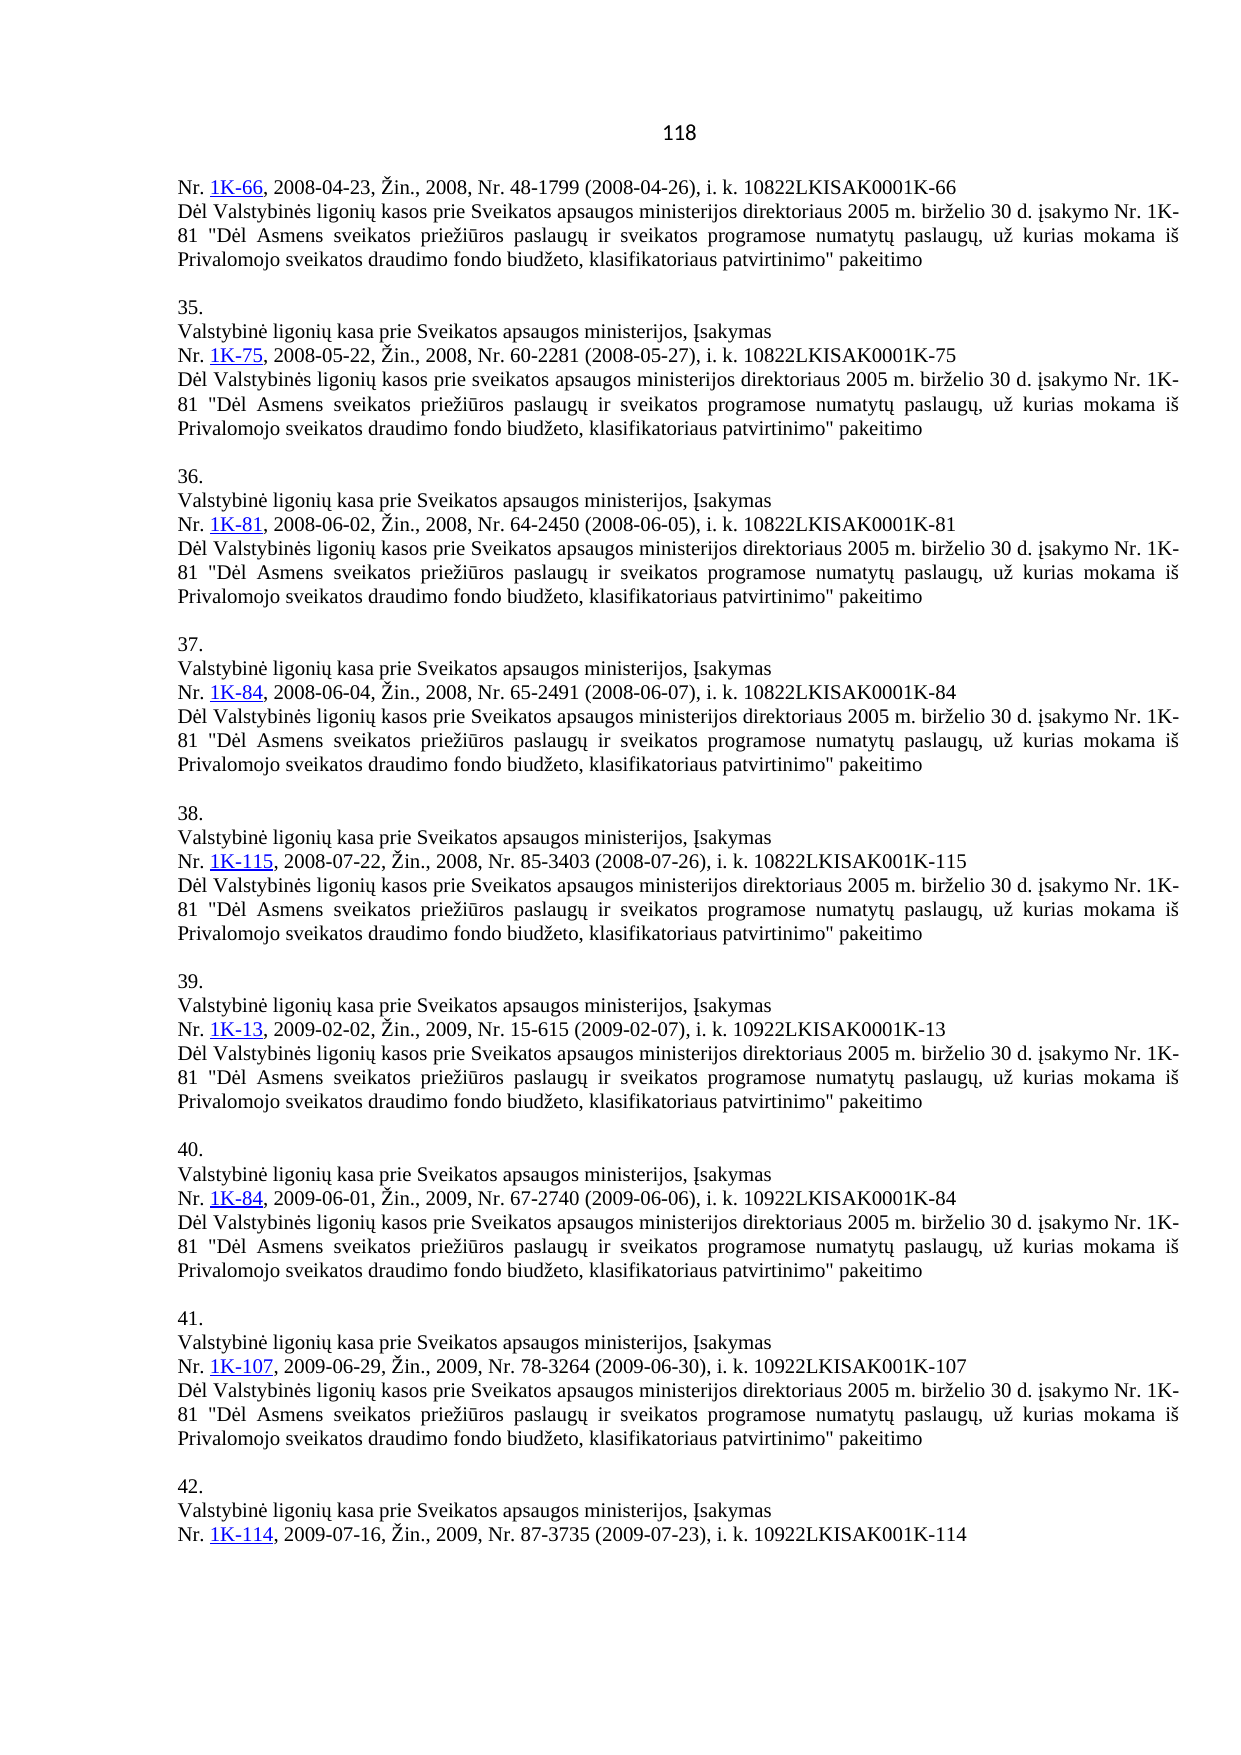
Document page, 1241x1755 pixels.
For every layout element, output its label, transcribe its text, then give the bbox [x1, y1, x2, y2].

text Valstybinė ligonių kasa prie Sveikatos apsaugos ministerijos, Įsakymas [177, 824, 1181, 849]
text Nr. 1K-107, 2009-06-29, Žin., 2009, Nr. 78-3264 (2009-06-30), i. k. 10922LKISAK001K-107 [177, 1354, 1181, 1378]
text Dėl Valstybinės ligonių kasos prie Sveikatos apsaugos ministerijos direktoriaus 2005 m. birželio 30 d. įsakymo Nr. 1K-81 "Dėl Asmens sveikatos priežiūros paslaugų ir sveikatos programose numatytų paslaugų, už kurias mokama iš Privalomojo sveikatos draudimo fondo biudžeto, klasifikatoriaus patvirtinimo" pakeitimo [177, 199, 1181, 271]
text Nr. 1K-114, 2009-07-16, Žin., 2009, Nr. 87-3735 (2009-07-23), i. k. 10922LKISAK001K-114 [177, 1522, 1181, 1546]
text 38. [177, 801, 1181, 824]
text Valstybinė ligonių kasa prie Sveikatos apsaugos ministerijos, Įsakymas [177, 488, 1181, 512]
text Dėl Valstybinės ligonių kasos prie Sveikatos apsaugos ministerijos direktoriaus 2005 m. birželio 30 d. įsakymo Nr. 1K-81 "Dėl Asmens sveikatos priežiūros paslaugų ir sveikatos programose numatytų paslaugų, už kurias mokama iš Privalomojo sveikatos draudimo fondo biudžeto, klasifikatoriaus patvirtinimo" pakeitimo [177, 536, 1181, 608]
text 37. [177, 632, 1181, 656]
text 41. [177, 1306, 1181, 1330]
text 35. [177, 295, 1181, 319]
text Nr. 1K-84, 2008-06-04, Žin., 2008, Nr. 65-2491 (2008-06-07), i. k. 10822LKISAK0001K-84 [177, 680, 1181, 704]
text Nr. 1K-66, 2008-04-23, Žin., 2008, Nr. 48-1799 (2008-04-26), i. k. 10822LKISAK0001K-66 [177, 175, 1181, 199]
text Valstybinė ligonių kasa prie Sveikatos apsaugos ministerijos, Įsakymas [177, 1498, 1181, 1522]
text 39. [177, 969, 1181, 993]
text Valstybinė ligonių kasa prie Sveikatos apsaugos ministerijos, Įsakymas [177, 993, 1181, 1017]
text Dėl Valstybinės ligonių kasos prie Sveikatos apsaugos ministerijos direktoriaus 2005 m. birželio 30 d. įsakymo Nr. 1K-81 "Dėl Asmens sveikatos priežiūros paslaugų ir sveikatos programose numatytų paslaugų, už kurias mokama iš Privalomojo sveikatos draudimo fondo biudžeto, klasifikatoriaus patvirtinimo" pakeitimo [177, 873, 1181, 945]
text Nr. 1K-115, 2008-07-22, Žin., 2008, Nr. 85-3403 (2008-07-26), i. k. 10822LKISAK001K-115 [177, 849, 1181, 873]
text Nr. 1K-84, 2009-06-01, Žin., 2009, Nr. 67-2740 (2009-06-06), i. k. 10922LKISAK0001K-84 [177, 1186, 1181, 1209]
text Valstybinė ligonių kasa prie Sveikatos apsaugos ministerijos, Įsakymas [177, 1161, 1181, 1186]
text 40. [177, 1137, 1181, 1161]
text Dėl Valstybinės ligonių kasos prie Sveikatos apsaugos ministerijos direktoriaus 2005 m. birželio 30 d. įsakymo Nr. 1K-81 "Dėl Asmens sveikatos priežiūros paslaugų ir sveikatos programose numatytų paslaugų, už kurias mokama iš Privalomojo sveikatos draudimo fondo biudžeto, klasifikatoriaus patvirtinimo" pakeitimo [177, 1378, 1181, 1450]
text Nr. 1K-81, 2008-06-02, Žin., 2008, Nr. 64-2450 (2008-06-05), i. k. 10822LKISAK0001K-81 [177, 512, 1181, 536]
text Dėl Valstybinės ligonių kasos prie sveikatos apsaugos ministerijos direktoriaus 2005 m. birželio 30 d. įsakymo Nr. 1K-81 "Dėl Asmens sveikatos priežiūros paslaugų ir sveikatos programose numatytų paslaugų, už kurias mokama iš Privalomojo sveikatos draudimo fondo biudžeto, klasifikatoriaus patvirtinimo" pakeitimo [177, 367, 1181, 439]
text Dėl Valstybinės ligonių kasos prie Sveikatos apsaugos ministerijos direktoriaus 2005 m. birželio 30 d. įsakymo Nr. 1K-81 "Dėl Asmens sveikatos priežiūros paslaugų ir sveikatos programose numatytų paslaugų, už kurias mokama iš Privalomojo sveikatos draudimo fondo biudžeto, klasifikatoriaus patvirtinimo" pakeitimo [177, 704, 1181, 776]
text Valstybinė ligonių kasa prie Sveikatos apsaugos ministerijos, Įsakymas [177, 319, 1181, 343]
text 36. [177, 464, 1181, 488]
text Dėl Valstybinės ligonių kasos prie Sveikatos apsaugos ministerijos direktoriaus 2005 m. birželio 30 d. įsakymo Nr. 1K-81 "Dėl Asmens sveikatos priežiūros paslaugų ir sveikatos programose numatytų paslaugų, už kurias mokama iš Privalomojo sveikatos draudimo fondo biudžeto, klasifikatoriaus patvirtinimo" pakeitimo [177, 1041, 1181, 1113]
text Valstybinė ligonių kasa prie Sveikatos apsaugos ministerijos, Įsakymas [177, 1330, 1181, 1354]
text 42. [177, 1474, 1181, 1498]
text Nr. 1K-13, 2009-02-02, Žin., 2009, Nr. 15-615 (2009-02-07), i. k. 10922LKISAK0001K-13 [177, 1017, 1181, 1041]
text Valstybinė ligonių kasa prie Sveikatos apsaugos ministerijos, Įsakymas [177, 656, 1181, 680]
text Nr. 1K-75, 2008-05-22, Žin., 2008, Nr. 60-2281 (2008-05-27), i. k. 10822LKISAK0001K-75 [177, 343, 1181, 367]
text Dėl Valstybinės ligonių kasos prie Sveikatos apsaugos ministerijos direktoriaus 2005 m. birželio 30 d. įsakymo Nr. 1K-81 "Dėl Asmens sveikatos priežiūros paslaugų ir sveikatos programose numatytų paslaugų, už kurias mokama iš Privalomojo sveikatos draudimo fondo biudžeto, klasifikatoriaus patvirtinimo" pakeitimo [177, 1209, 1181, 1282]
